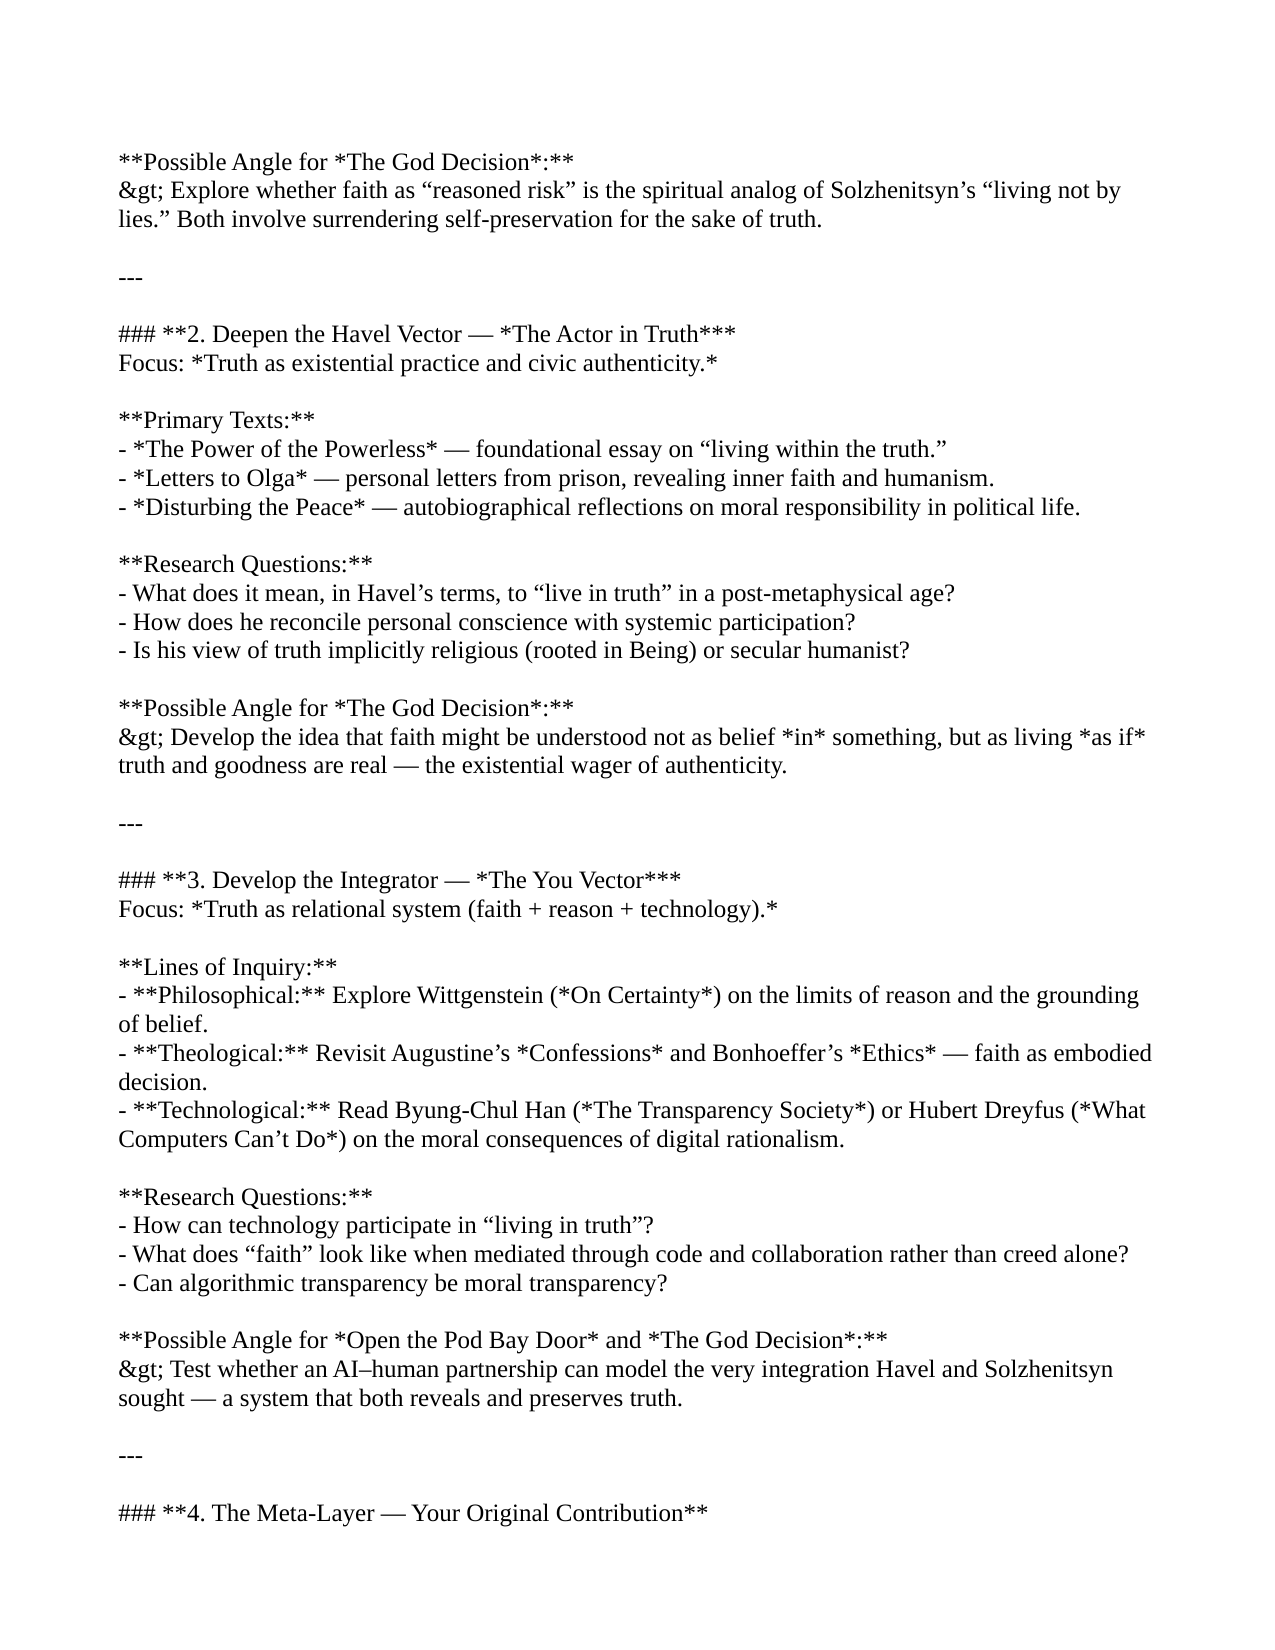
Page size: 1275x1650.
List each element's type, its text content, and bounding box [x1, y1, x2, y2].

text --- [118, 1441, 1157, 1469]
text - Is his view of truth implicitly religious (rooted in Being) or secular humanist? [118, 636, 1157, 664]
text ### **2. Deepen the Havel Vector — *The Actor in Truth*** [118, 319, 1157, 348]
text **Possible Angle for *The God Decision*:** [118, 147, 1157, 176]
text - How does he reconcile personal conscience with systemic participation? [118, 607, 1157, 636]
text - What does “faith” look like when mediated through code and collaboration rather than creed alone? [118, 1239, 1157, 1268]
text **Research Questions:** [118, 549, 1157, 578]
text - **Theological:** Revisit Augustine’s *Confessions* and Bonhoeffer’s *Ethics* — faith as embodied decision. [118, 1038, 1157, 1096]
text - *Disturbing the Peace* — autobiographical reflections on moral responsibility in political life. [118, 492, 1157, 521]
text **Primary Texts:** [118, 406, 1157, 434]
text &gt; Explore whether faith as “reasoned risk” is the spiritual analog of Solzhenitsyn’s “living not by lies.” Both involve surrendering self-preservation for the sake of truth. [118, 176, 1157, 233]
text &gt; Test whether an AI–human partnership can model the very integration Havel and Solzhenitsyn sought — a system that both reveals and preserves truth. [118, 1354, 1157, 1412]
text - What does it mean, in Havel’s terms, to “live in truth” in a post-metaphysical age? [118, 578, 1157, 607]
text - **Philosophical:** Explore Wittgenstein (*On Certainty*) on the limits of reason and the grounding of belief. [118, 981, 1157, 1038]
text ### **3. Develop the Integrator — *The You Vector*** [118, 866, 1157, 894]
text - *Letters to Olga* — personal letters from prison, revealing inner faith and humanism. [118, 463, 1157, 492]
text - **Technological:** Read Byung-Chul Han (*The Transparency Society*) or Hubert Dreyfus (*What Computers Can’t Do*) on the moral consequences of digital rationalism. [118, 1096, 1157, 1153]
text Focus: *Truth as existential practice and civic authenticity.* [118, 348, 1157, 377]
text - How can technology participate in “living in truth”? [118, 1211, 1157, 1239]
text - *The Power of the Powerless* — foundational essay on “living within the truth.” [118, 434, 1157, 463]
text --- [118, 262, 1157, 291]
text Focus: *Truth as relational system (faith + reason + technology).* [118, 894, 1157, 923]
text **Possible Angle for *Open the Pod Bay Door* and *The God Decision*:** [118, 1326, 1157, 1354]
text - Can algorithmic transparency be moral transparency? [118, 1268, 1157, 1297]
text &gt; Develop the idea that faith might be understood not as belief *in* something, but as living *as if* truth and goodness are real — the existential wager of authenticity. [118, 722, 1157, 779]
text **Possible Angle for *The God Decision*:** [118, 693, 1157, 722]
text ### **4. The Meta-Layer — Your Original Contribution** [118, 1498, 1157, 1527]
text --- [118, 808, 1157, 837]
text **Lines of Inquiry:** [118, 952, 1157, 981]
text **Research Questions:** [118, 1182, 1157, 1211]
